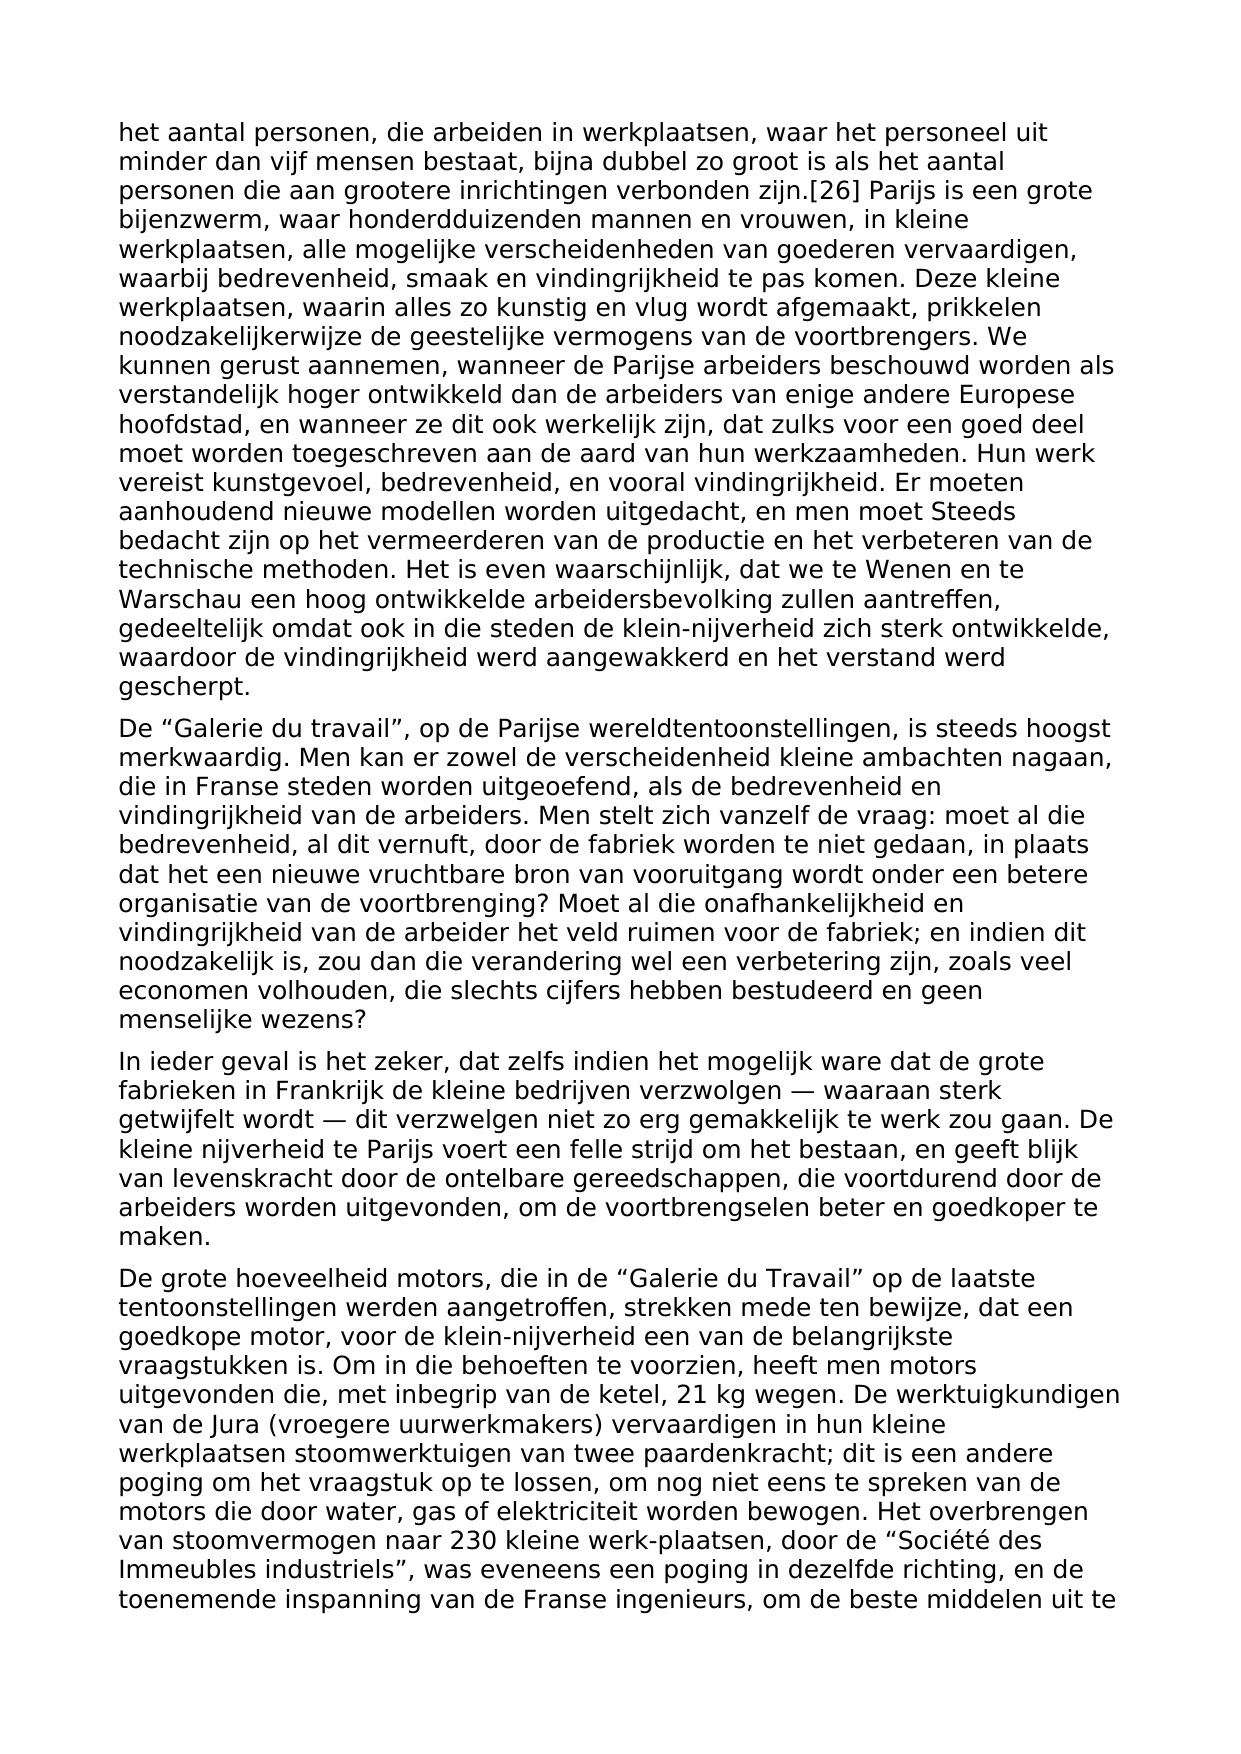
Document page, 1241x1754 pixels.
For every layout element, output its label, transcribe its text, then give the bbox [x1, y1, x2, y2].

text het aantal personen, die arbeiden in werkplaatsen, waar het personeel uit minder dan vijf mensen bestaat, bijna dubbel zo groot is als het aantal personen die aan grootere inrichtingen verbonden zijn.[26] Parijs is een grote bijenzwerm, waar honderdduizenden mannen en vrouwen, in kleine werkplaatsen, alle mogelijke verscheidenheden van goederen vervaardigen, waarbij bedrevenheid, smaak en vindingrijkheid te pas komen. Deze kleine werkplaatsen, waarin alles zo kunstig en vlug wordt afgemaakt, prikkelen noodzakelijkerwijze de geestelijke vermogens van de voortbrengers. We kunnen gerust aannemen, wanneer de Parijse arbeiders beschouwd worden als verstandelijk hoger ontwikkeld dan de arbeiders van enige andere Europese hoofdstad, en wanneer ze dit ook werkelijk zijn, dat zulks voor een goed deel moet worden toegeschreven aan de aard van hun werkzaamheden. Hun werk vereist kunstgevoel, bedrevenheid, en vooral vindingrijkheid. Er moeten aanhoudend nieuwe modellen worden uitgedacht, en men moet Steeds bedacht zijn op het vermeerderen van de productie en het verbeteren van de technische methoden. Het is even waarschijnlijk, dat we te Wenen en te Warschau een hoog ontwikkelde arbeidersbevolking zullen aantreffen, gedeeltelijk omdat ook in die steden de klein-nijverheid zich sterk ontwikkelde, waardoor de vindingrijkheid werd aangewakkerd en het verstand werd gescherpt. [118, 118, 1122, 701]
text De “Galerie du travail”, op de Parijse wereldtentoonstellingen, is steeds hoogst merkwaardig. Men kan er zowel de verscheidenheid kleine ambachten nagaan, die in Franse steden worden uitgeoefend, als de bedrevenheid en vindingrijkheid van de arbeiders. Men stelt zich vanzelf de vraag: moet al die bedrevenheid, al dit vernuft, door de fabriek worden te niet gedaan, in plaats dat het een nieuwe vruchtbare bron van vooruitgang wordt onder een betere organisatie van de voortbrenging? Moet al die onafhankelijkheid en vindingrijkheid van de arbeider het veld ruimen voor de fabriek; en indien dit noodzakelijk is, zou dan die verandering wel een verbetering zijn, zoals veel economen volhouden, die slechts cijfers hebben bestudeerd en geen menselijke wezens? [118, 714, 1122, 1035]
text In ieder geval is het zeker, dat zelfs indien het mogelijk ware dat de grote fabrieken in Frankrijk de kleine bedrijven verzwolgen — waaraan sterk getwijfelt wordt — dit verzwelgen niet zo erg gemakkelijk te werk zou gaan. De kleine nijverheid te Parijs voert een felle strijd om het bestaan, en geeft blijk van levenskracht door de ontelbare gereedschappen, die voortdurend door de arbeiders worden uitgevonden, om de voortbrengselen beter en goedkoper te maken. [118, 1047, 1122, 1251]
text De grote hoeveelheid motors, die in de “Galerie du Travail” op de laatste tentoonstellingen werden aangetroffen, strekken mede ten bewijze, dat een goedkope motor, voor de klein-nijverheid een van de belangrijkste vraagstukken is. Om in die behoeften te voorzien, heeft men motors uitgevonden die, met inbegrip van de ketel, 21 kg wegen. De werktuigkundigen van de Jura (vroegere uurwerkmakers) vervaardigen in hun kleine werkplaatsen stoomwerktuigen van twee paardenkracht; dit is een andere poging om het vraagstuk op te lossen, om nog niet eens te spreken van de motors die door water, gas of elektriciteit worden bewogen. Het overbrengen van stoomvermogen naar 230 kleine werk-plaatsen, door de “Société des Immeubles industriels”, was eveneens een poging in dezelfde richting, en de toenemende inspanning van de Franse ingenieurs, om de beste middelen uit te [118, 1264, 1122, 1614]
